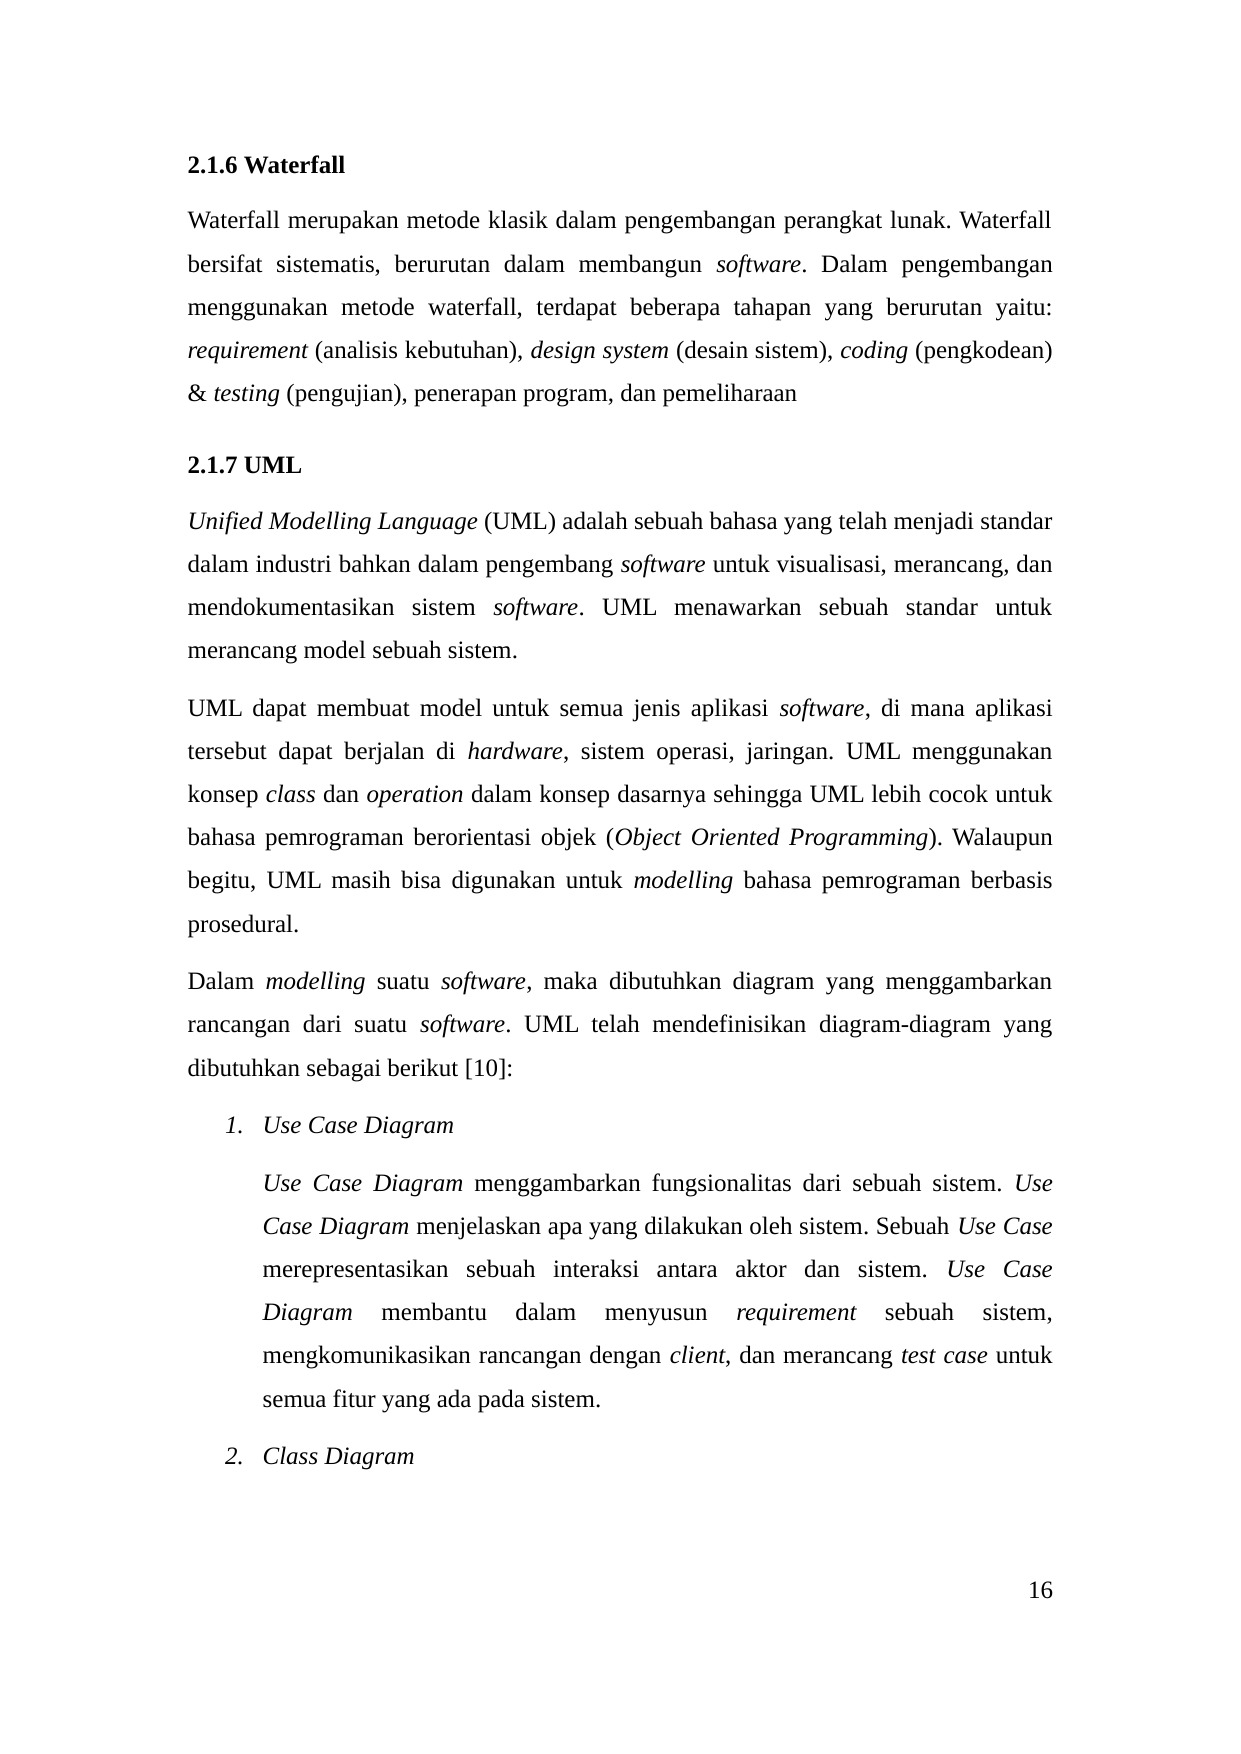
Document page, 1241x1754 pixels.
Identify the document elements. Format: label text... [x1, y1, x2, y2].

text Unified Modelling Language (UML) adalah sebuah bahasa yang telah menjadi standar dalam industri bahkan dalam pengembang software untuk visualisasi, merancang, dan mendokumentasikan sistem software. UML menawarkan sebuah standar untuk merancang model sebuah sistem. [187, 506, 1053, 664]
list Use Case Diagram [225, 1110, 1053, 1139]
list Class Diagram [225, 1441, 1053, 1470]
text UML dapat membuat model untuk semua jenis aplikasi software, di mana aplikasi tersebut dapat berjalan di hardware, sistem operasi, jaringan. UML menggunakan konsep class dan operation dalam konsep dasarnya sehingga UML lebih cocok untuk bahasa pemrograman berorientasi objek (Object Oriented Programming). Walaupun begitu, UML masih bisa digunakan untuk modelling bahasa pemrograman berbasis prosedural. [187, 693, 1053, 937]
subtitle Waterfall [187, 150, 1053, 179]
list Use Case Diagram menggambarkan fungsionalitas dari sebuah sistem. Use Case Diagram menjelaskan apa yang dilakukan oleh sistem. Sebuah Use Case merepresentasikan sebuah interaksi antara aktor dan sistem. Use Case Diagram membantu dalam menyusun requirement sebuah sistem, mengkomunikasikan rancangan dengan client, dan merancang test case untuk semua fitur yang ada pada sistem. [225, 1168, 1053, 1412]
subtitle UML [187, 450, 1053, 479]
text Dalam modelling suatu software, maka dibutuhkan diagram yang menggambarkan rancangan dari suatu software. UML telah mendefinisikan diagram-diagram yang dibutuhkan sebagai berikut [10]: [187, 966, 1053, 1081]
text Waterfall merupakan metode klasik dalam pengembangan perangkat lunak. Waterfall bersifat sistematis, berurutan dalam membangun software. Dalam pengembangan menggunakan metode waterfall, terdapat beberapa tahapan yang berurutan yaitu: requirement (analisis kebutuhan), design system (desain sistem), coding (pengkodean) & testing (pengujian), penerapan program, dan pemeliharaan [187, 206, 1053, 407]
